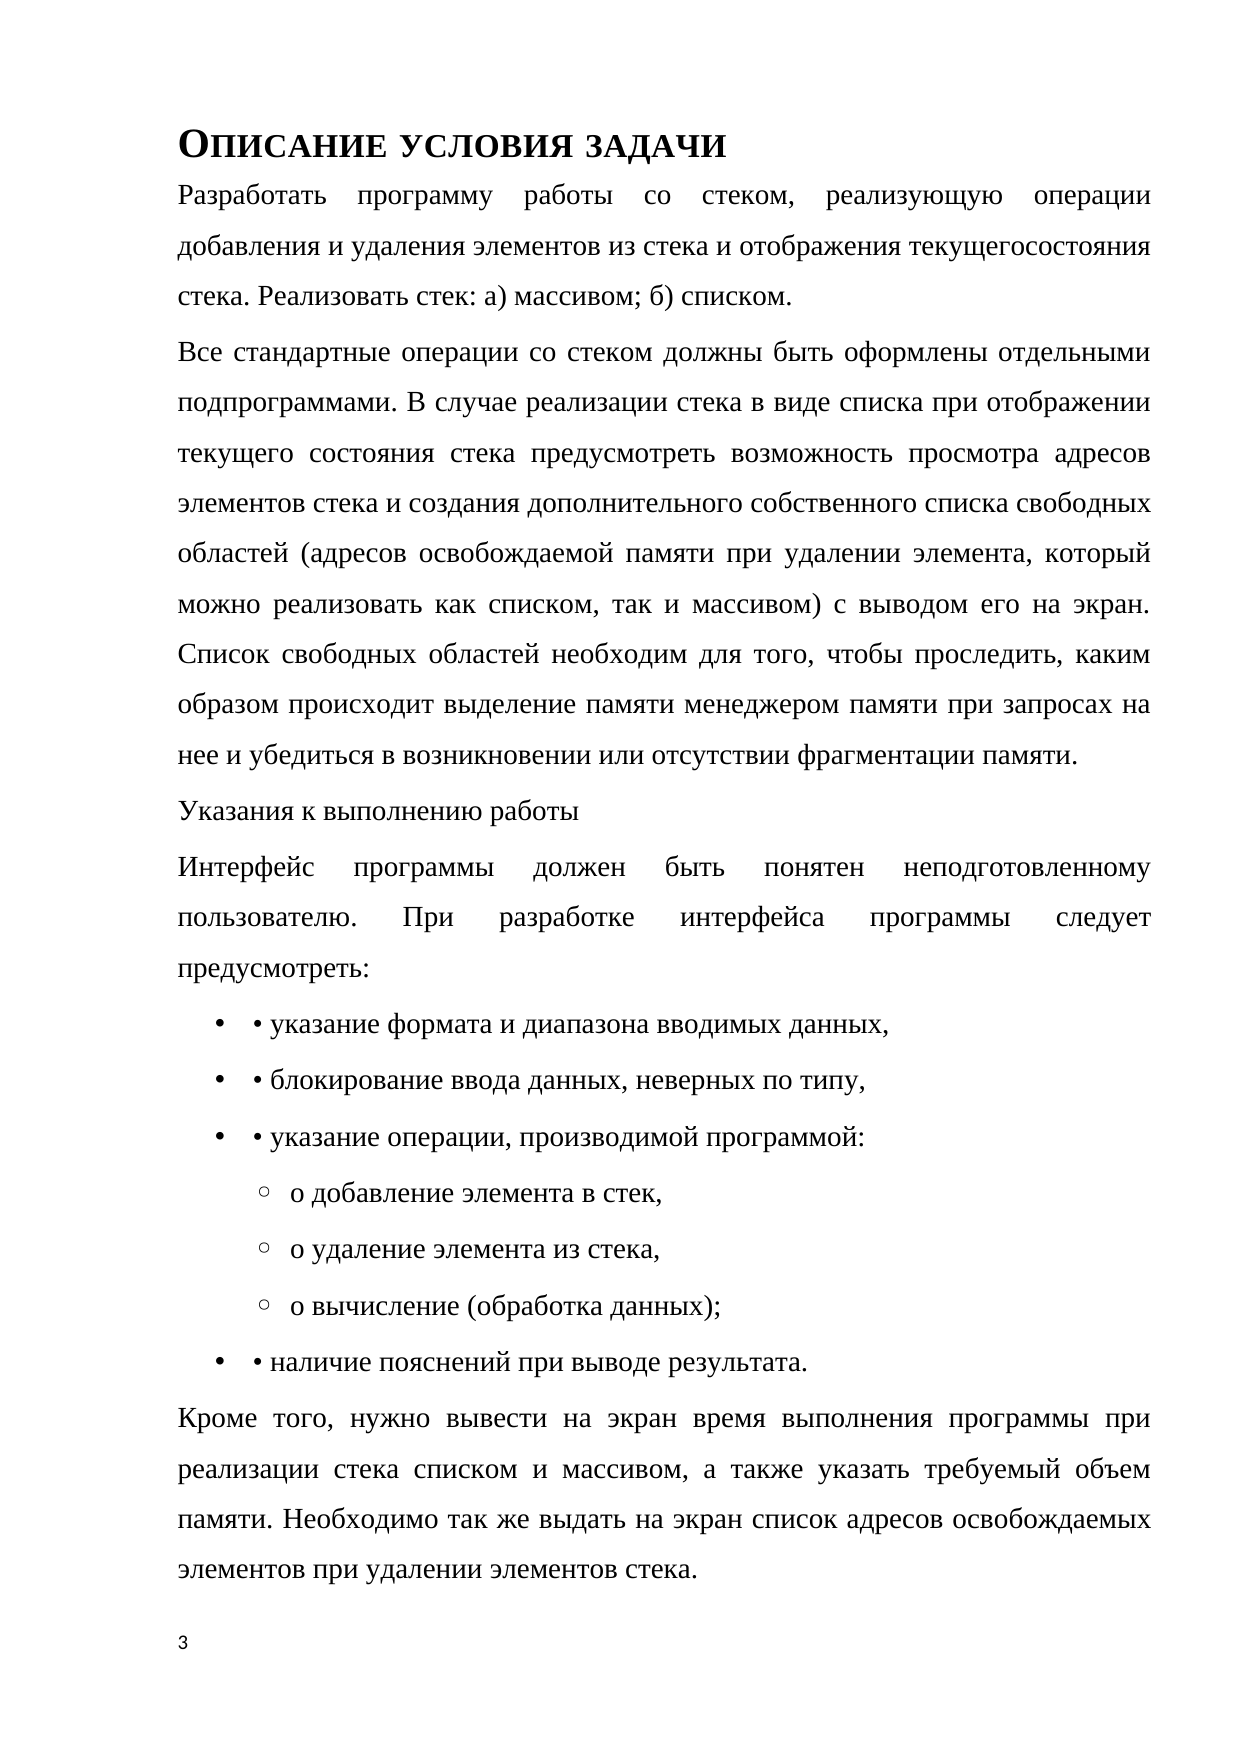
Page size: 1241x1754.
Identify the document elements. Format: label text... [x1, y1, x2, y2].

list • блокирование ввода данных, неверных по типу, [215, 1062, 1152, 1096]
text Интерфейс программы должен быть понятен неподготовленному пользователю. При разработке интерфейса программы следует предусмотреть: [177, 849, 1152, 983]
list o вычисление (обработка данных); [252, 1288, 1152, 1322]
list • указание формата и диапазона вводимых данных, [215, 1006, 1152, 1040]
text Указания к выполнению работы [177, 793, 1152, 827]
text Кроме того, нужно вывести на экран время выполнения программы при реализации стека списком и массивом, а также указать требуемый объем памяти. Необходимо так же выдать на экран список адресов освобождаемых элементов при удалении элементов стека. [177, 1401, 1152, 1585]
list o добавление элемента в стек, [252, 1175, 1152, 1209]
list o удаление элемента из стека, [252, 1232, 1152, 1265]
list • наличие пояснений при выводе результата. [215, 1344, 1152, 1378]
list • указание операции, производимой программой: [215, 1119, 1152, 1152]
text Все стандартные операции со стеком должны быть оформлены отдельными подпрограммами. В случае реализации стека в виде списка при отображении текущего состояния стека предусмотреть возможность просмотра адресов элементов стека и создания дополнительного собственного списка свободных областей (адресов освобождаемой памяти при удалении элемента, который можно реализовать как списком, так и массивом) с выводом его на экран. Список свободных областей необходим для того, чтобы проследить, каким образом происходит выделение памяти менеджером памяти при запросах на нее и убедиться в возникновении или отсутствии фрагментации памяти. [177, 334, 1152, 770]
subtitle Описание условия задачи [177, 118, 1152, 166]
text Разработать программу работы со стеком, реализующую операции добавления и удаления элементов из стека и отображения текущегосостояния стека. Реализовать стек: а) массивом; б) списком. [177, 177, 1152, 312]
